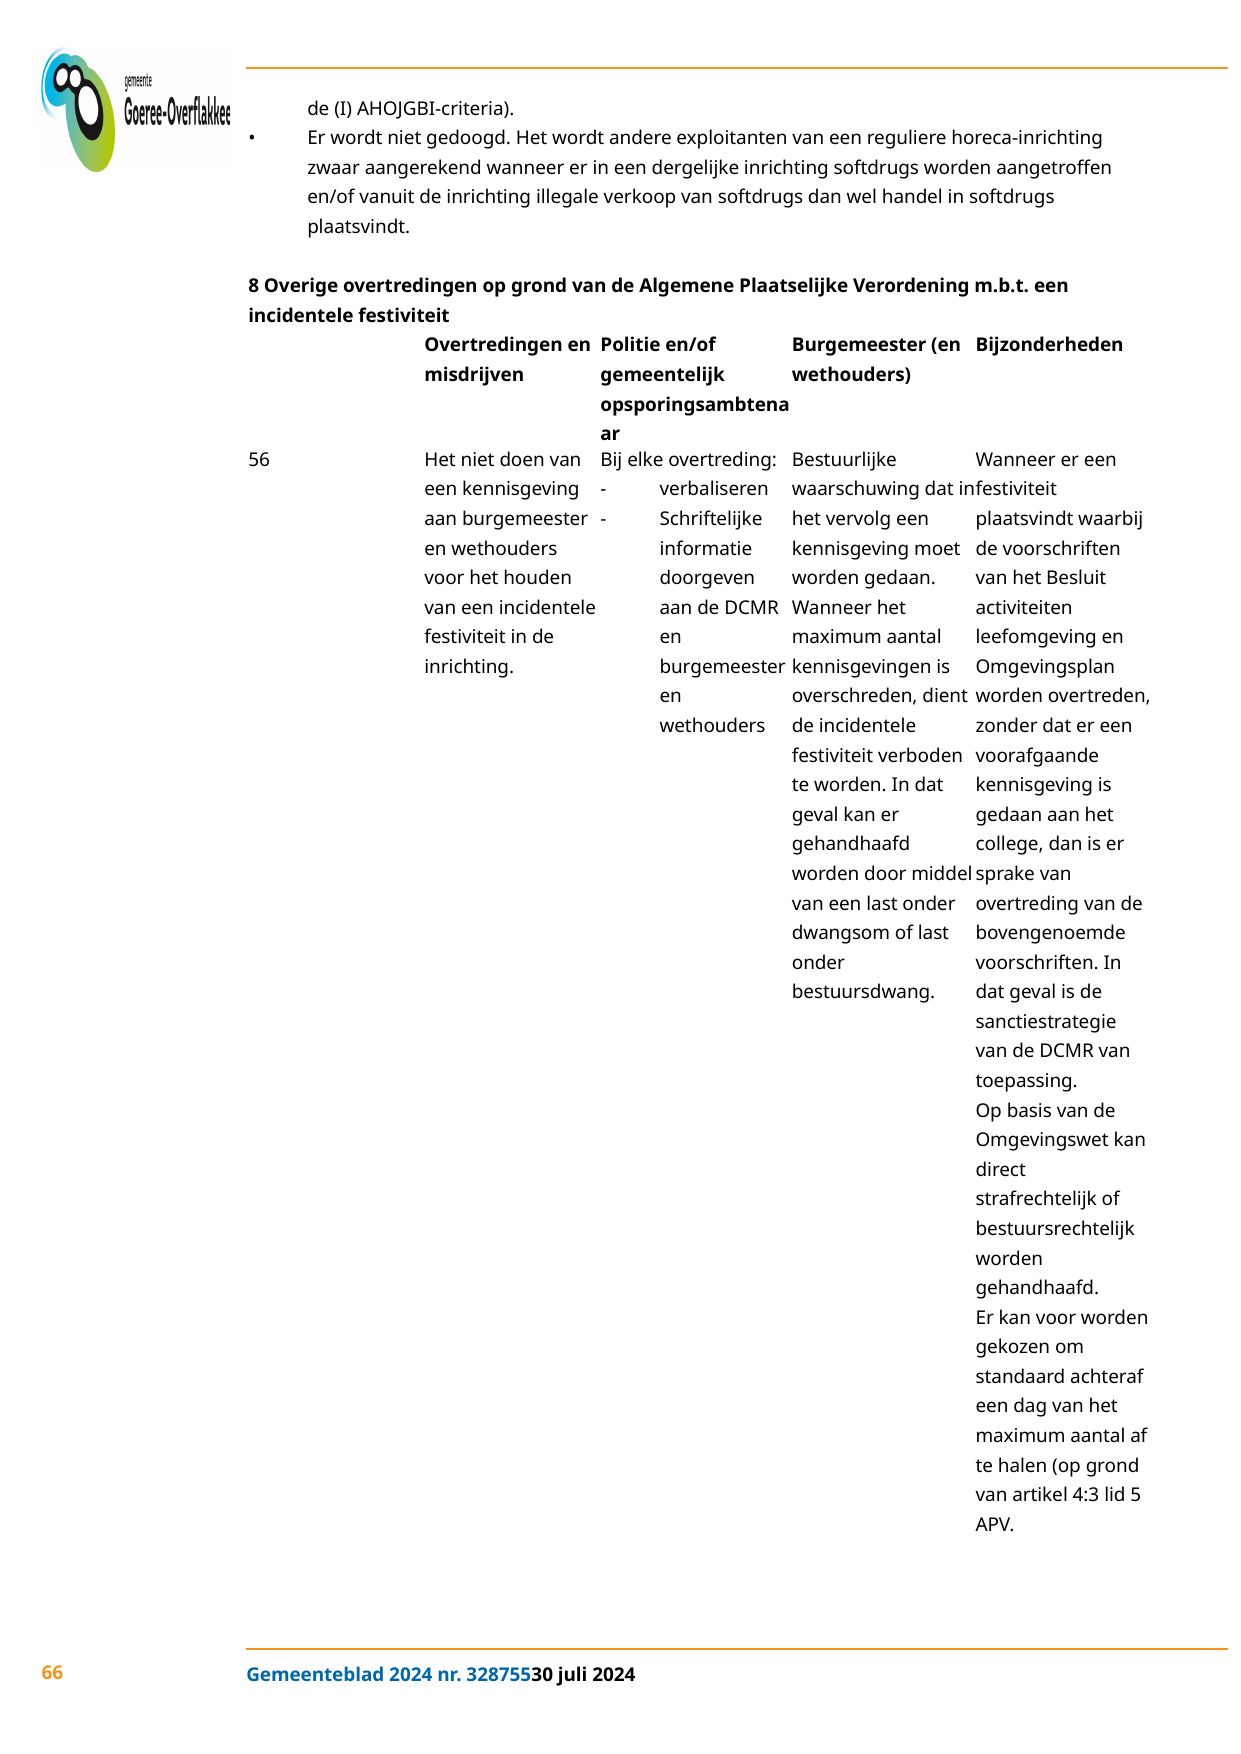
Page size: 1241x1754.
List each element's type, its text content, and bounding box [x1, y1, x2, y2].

picture [41, 47, 231, 172]
table_header [248, 332, 424, 446]
table_cell 56 [248, 446, 424, 1537]
table_cell Bestuurlijke waarschuwing dat in het vervolg een kennisgeving moet worden gedaan. Wanneer het maximum aantal kennisgevingen is overschreden, dient de incidentele festiviteit verboden te worden. In dat geval kan er gehandhaafd worden door middel van een last onder dwangsom of last onder bestuursdwang. [792, 446, 975, 1537]
list Er wordt niet gedoogd. Het wordt andere exploitanten van een reguliere horeca-inrichting zwaar aangerekend wanneer er in een dergelijke inrichting softdrugs worden aangetroffen en/of vanuit de inrichting illegale verkoop van softdrugs dan wel handel in softdrugs plaatsvindt. [248, 124, 1152, 239]
table_header Politie en/of gemeentelijk opsporingsambtenaar [600, 332, 792, 446]
table_cell Bij elke overtreding: verbaliseren Schriftelijke informatie doorgeven aan de DCMR en burgemeester en wethouders [600, 446, 792, 1537]
table_cell Wanneer er een festiviteit plaatsvindt waarbij de voorschriften van het Besluit activiteiten leefomgeving en Omgevingsplan worden overtreden, zonder dat er een voorafgaande kennisgeving is gedaan aan het college, dan is er sprake van overtreding van de bovengenoemde voorschriften. In dat geval is de sanctiestrategie van de DCMR van toepassing. Op basis van de Omgevingswet kan direct strafrechtelijk of bestuursrechtelijk worden gehandhaafd. Er kan voor worden gekozen om standaard achteraf een dag van het maximum aantal af te halen (op grond van artikel 4:3 lid 5 APV. [975, 446, 1152, 1537]
table_header Overtredingen en misdrijven [424, 332, 600, 446]
list de (I) AHOJGBI-criteria). [248, 95, 1152, 121]
table_header Bijzonderheden [975, 332, 1152, 446]
text 8 Overige overtredingen op grond van de Algemene Plaatselijke Verordening m.b.t. een incidentele festiviteit [248, 272, 1152, 328]
table_cell Het niet doen van een kennisgeving aan burgemeester en wethouders voor het houden van een incidentele festiviteit in de inrichting. [424, 446, 600, 1537]
table_header Burgemeester (en wethouders) [792, 332, 975, 446]
